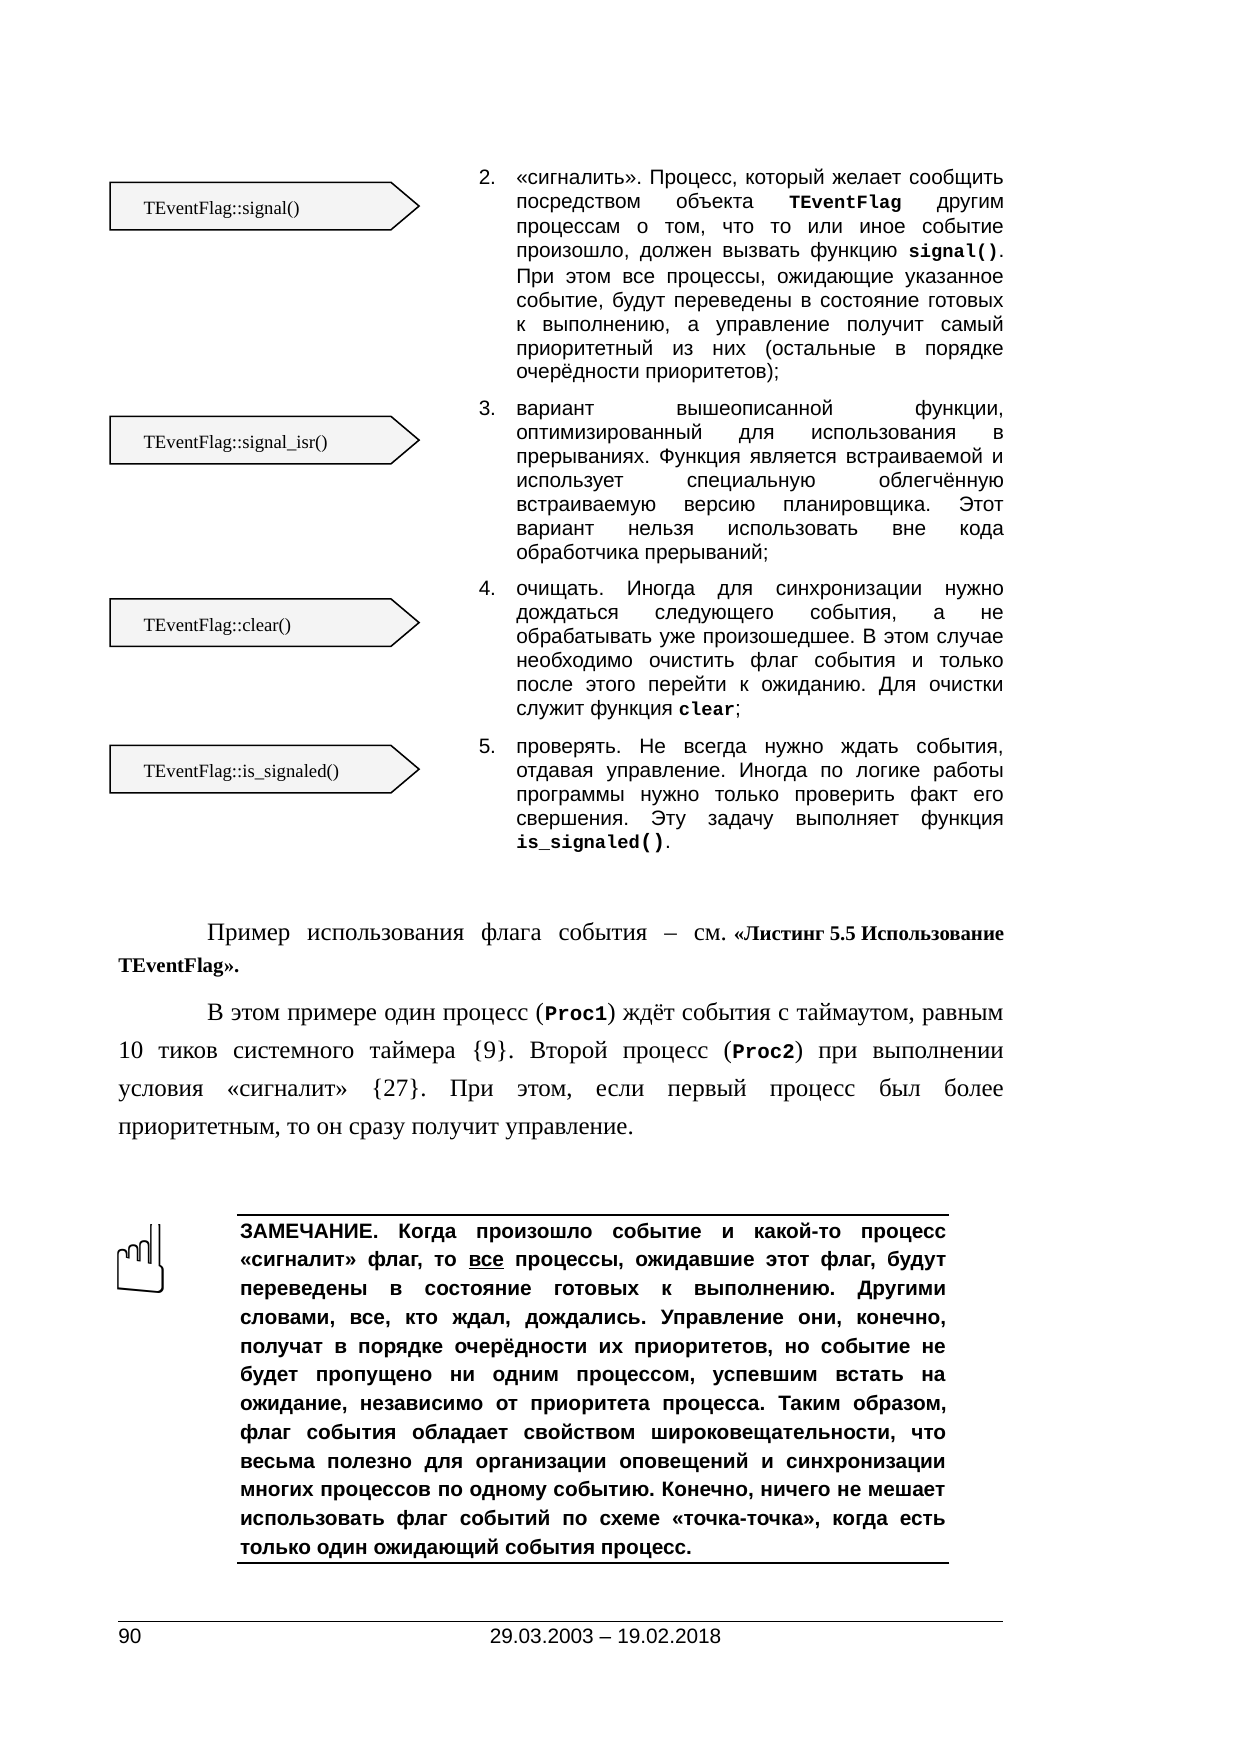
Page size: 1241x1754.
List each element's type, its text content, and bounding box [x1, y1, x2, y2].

list «сигналить». Процесс, который желает сообщить посредством объекта TEventFlag другим процессам о том, что то или иное событие произошло, должен вызвать функцию signal(). При этом все процессы, ожидающие указанное событие, будут переведены в состояние готовых к выполнению, а управление получит самый приоритетный из них (остальные в порядке очерёдности приоритетов); [478, 165, 1004, 383]
list очищать. Иногда для синхронизации нужно дождаться следующего события, а не обрабатывать уже произошедшее. В этом случае необходимо очистить флаг события и только после этого перейти к ожиданию. Для очистки служит функция clear; [478, 576, 1004, 721]
list вариант вышеописанной функции, оптимизированный для использования в прерываниях. Функция является встраиваемой и использует специальную облегчённую встраиваемую версию планировщика. Этот вариант нельзя использовать вне кода обработчика прерываний; [478, 396, 1004, 563]
text Пример использования флага события – см. «Листинг 5.5 Использование TEventFlag». [118, 917, 1004, 977]
text В этом примере один процесс (Proc1) ждёт события с таймаутом, равным 10 тиков системного таймера {9}. Второй процесс (Proc2) при выполнении условия «сигналит» {27}. При этом, если первый процесс был более приоритетным, то он сразу получит управление. [118, 997, 1004, 1139]
list проверять. Не всегда нужно ждать события, отдавая управление. Иногда по логике работы программы нужно только проверить факт его свершения. Эту задачу выполняет функция is_signaled(). [478, 733, 1004, 855]
text ЗАМЕЧАНИЕ. Когда произошло событие и какой-то процесс «сигналит» флаг, то все процессы, ожидавшие этот флаг, будут переведены в состояние готовых к выполнению. Другими словами, все, кто ждал, дождались. Управление они, конечно, получат в порядке очерёдности их приоритетов, но событие не будет пропущено ни одним процессом, успевшим встать на ожидание, независимо от приоритета процесса. Таким образом, флаг события обладает свойством широковещательности, что весьма полезно для организации оповещений и синхронизации многих процессов по одному событию. Конечно, ничего не мешает использовать флаг событий по схеме «точка-точка», когда есть только один ожидающий события процесс. [237, 1216, 949, 1562]
text  [110, 1224, 202, 1310]
